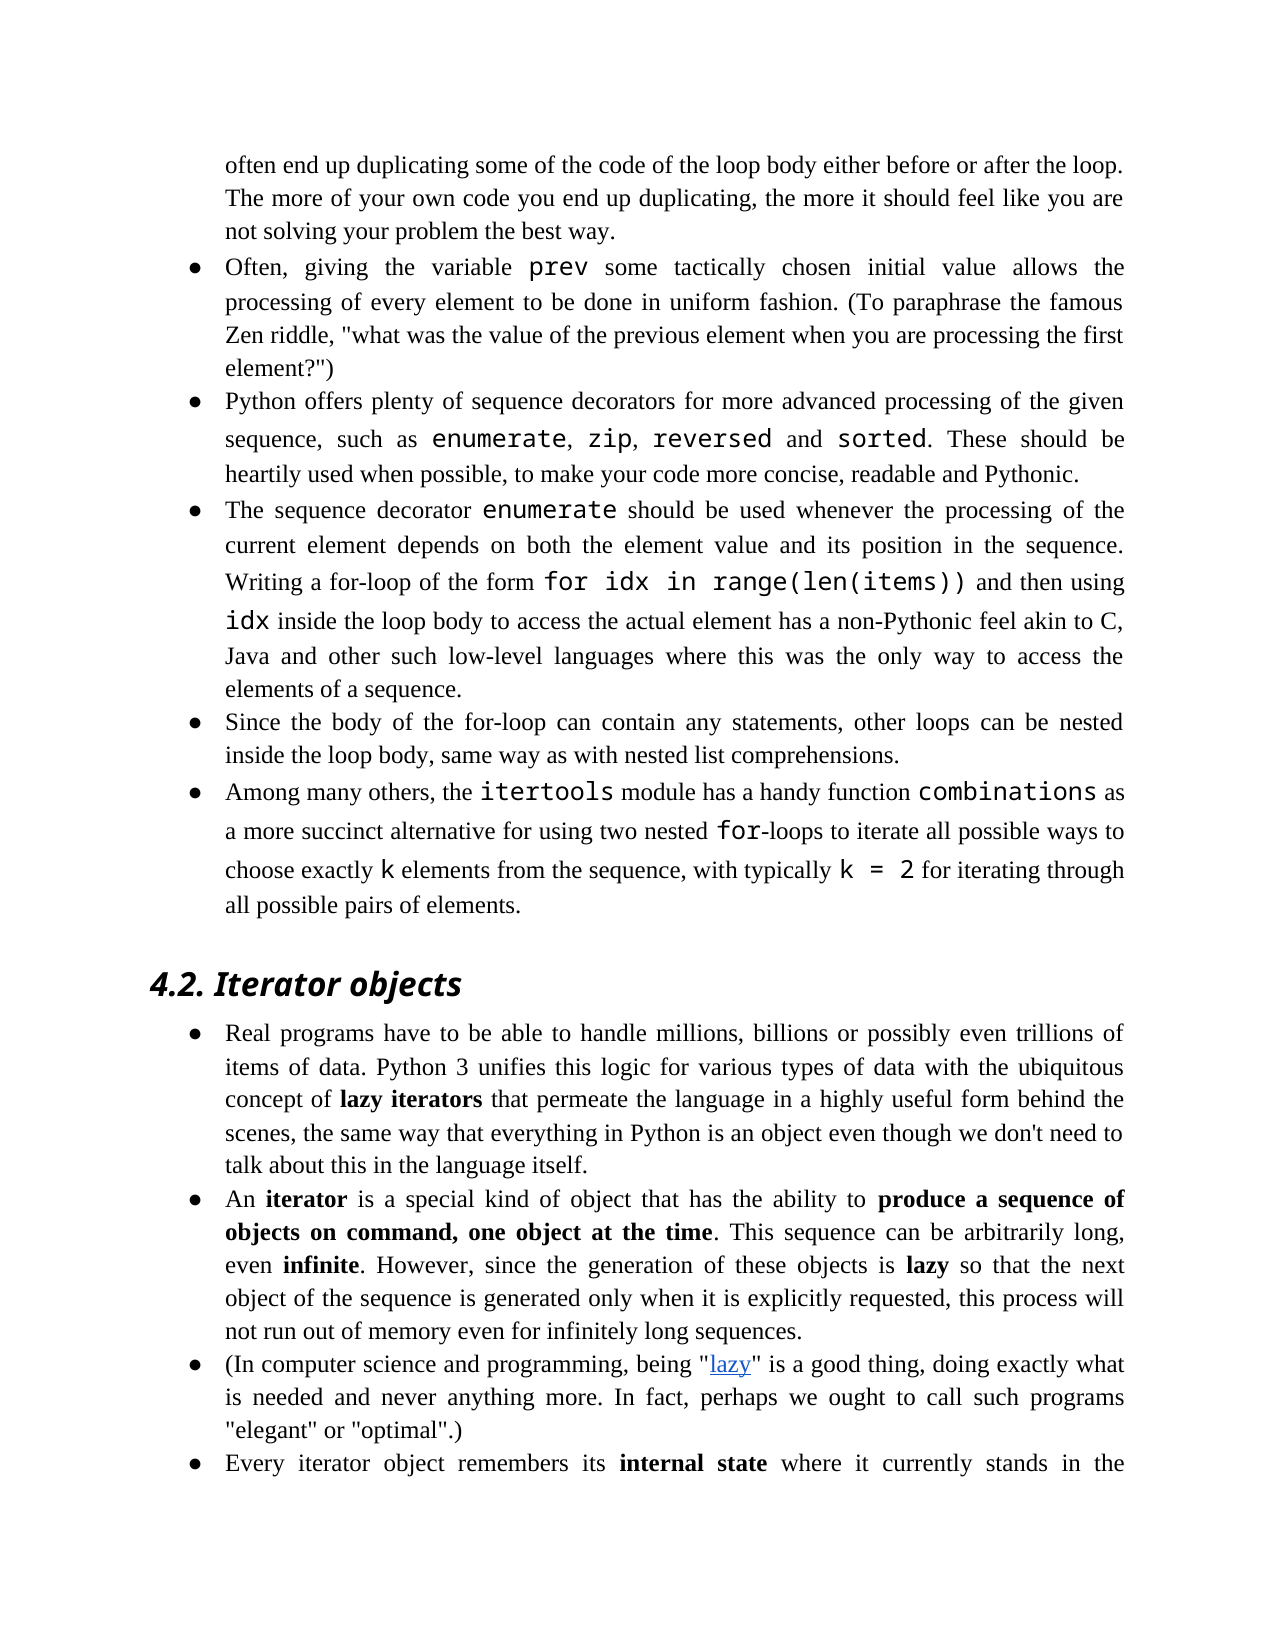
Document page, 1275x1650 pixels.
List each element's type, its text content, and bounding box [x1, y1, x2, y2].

list Among many others, the itertools module has a handy function combinations as a more succinct alternative for using two nested for-loops to iterate all possible ways to choose exactly k elements from the sequence, with typically k = 2 for iterating through all possible pairs of elements. [187, 773, 1125, 919]
list Every iterator object remembers its internal state where it currently stands in the [187, 1448, 1125, 1477]
list The sequence decorator enumerate should be used whenever the processing of the current element depends on both the element value and its position in the sequence. Writing a for-loop of the form for idx in range(len(items)) and then using idx inside the loop body to access the actual element has a non-Pythonic feel akin to C, Java and other such low-level languages where this was the only way to access the elements of a sequence. [187, 492, 1125, 703]
list Python offers plenty of sequence decorators for more advanced processing of the given sequence, such as enumerate, zip, reversed and sorted. These should be heartily used when possible, to make your code more concise, readable and Pythonic. [187, 386, 1125, 487]
list (In computer science and programming, being "lazy" is a good thing, doing exactly what is needed and never anything more. In fact, perhaps we ought to call such programs "elegant" or "optimal".) [187, 1349, 1125, 1443]
list An iterator is a special kind of object that has the ability to produce a sequence of objects on command, one object at the time. This sequence can be arbitrarily long, even infinite. However, since the generation of these objects is lazy so that the next object of the sequence is generated only when it is explicitly requested, this process will not run out of memory even for infinitely long sequences. [187, 1184, 1125, 1344]
list often end up duplicating some of the code of the loop body either before or after the loop. The more of your own code you end up duplicating, the more it should feel like you are not solving your problem the best way. [187, 150, 1125, 245]
list Often, giving the variable prev some tactically chosen initial value allows the processing of every element to be done in uniform fashion. (To paraphrase the famous Zen riddle, "what was the value of the previous element when you are processing the first element?") [187, 249, 1125, 382]
list Real programs have to be able to handle millions, billions or possibly even trillions of items of data. Python 3 unifies this logic for various types of data with the ubiquitous concept of lazy iterators that permeate the language in a highly useful form behind the scenes, the same way that everything in Python is an object even though we don't need to talk about this in the language itself. [187, 1018, 1125, 1179]
list Since the body of the for-loop can contain any statements, other loops can be nested inside the loop body, same way as with nested list comprehensions. [187, 707, 1125, 769]
subtitle 4.2. Iterator objects [150, 961, 1125, 1006]
